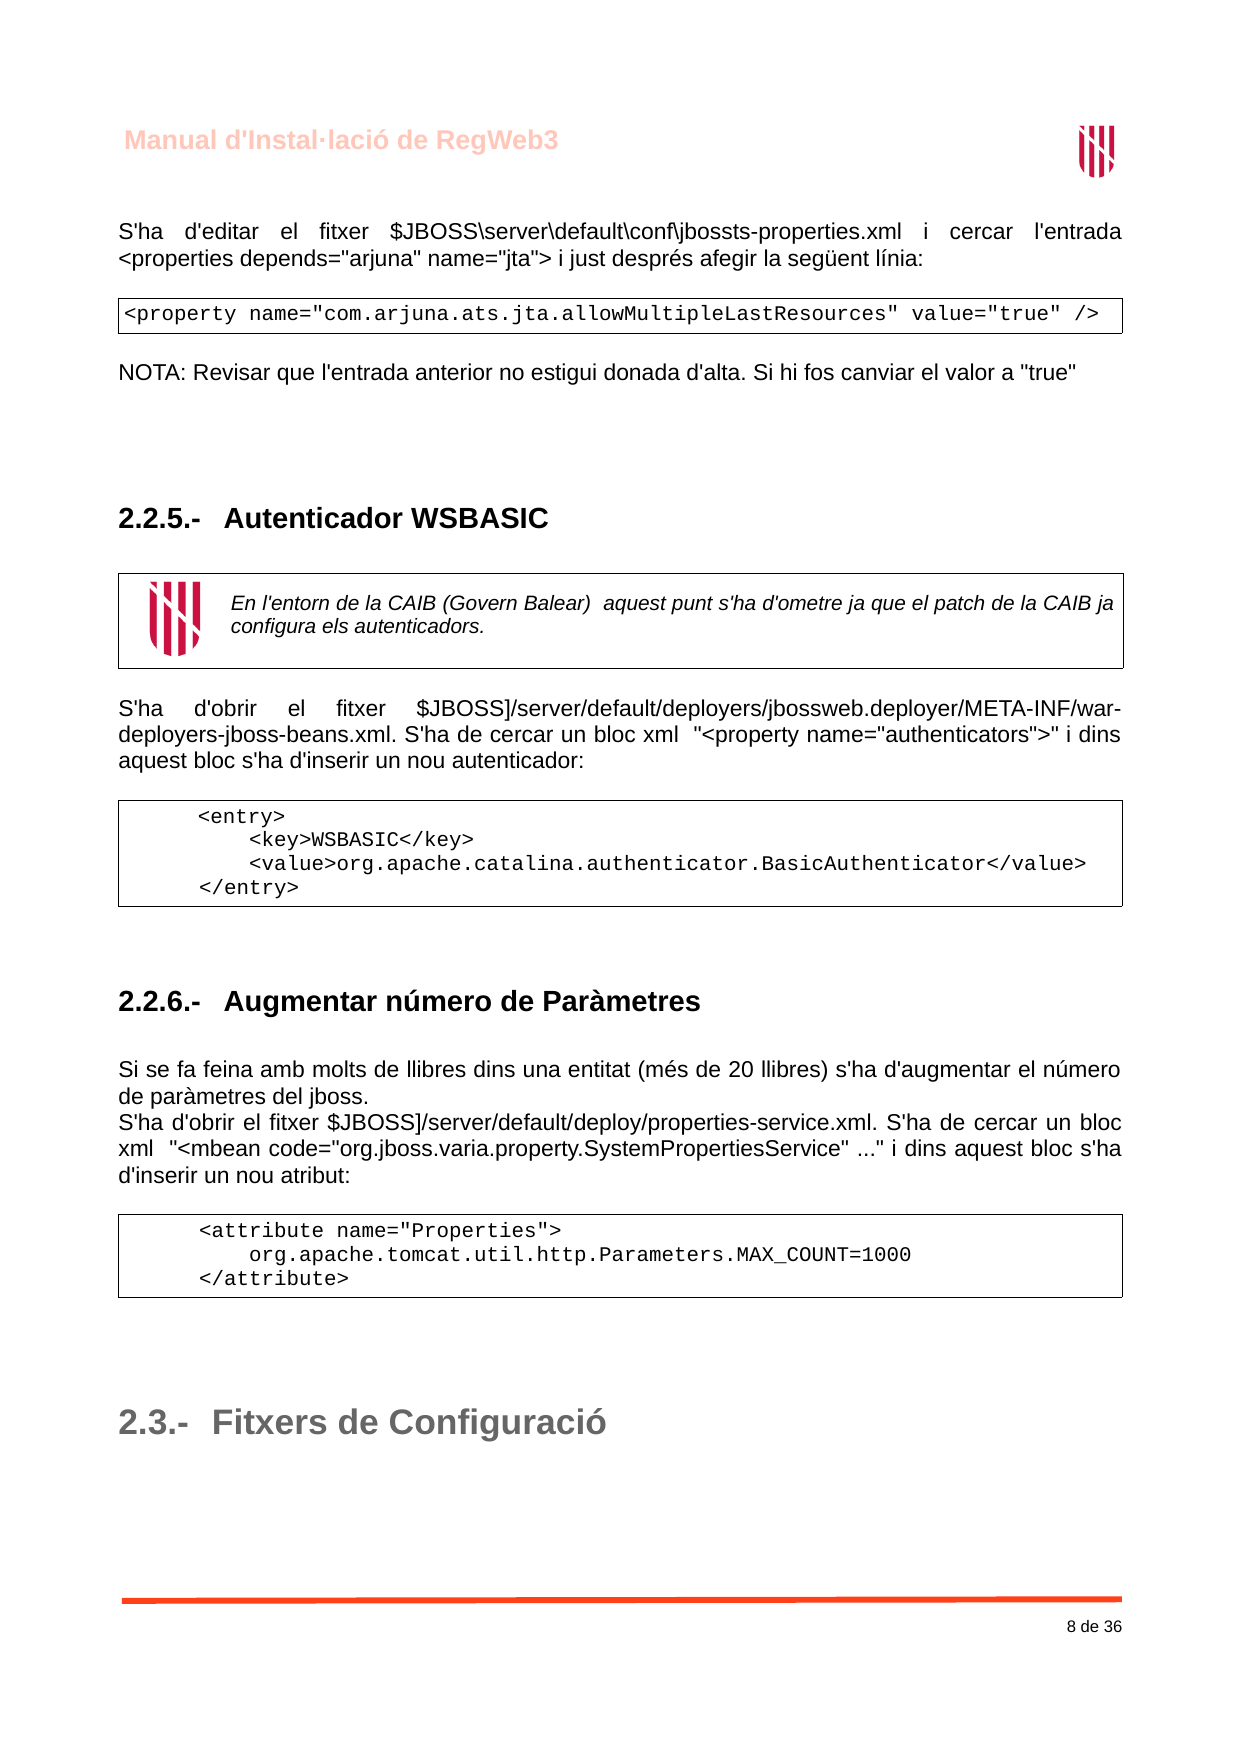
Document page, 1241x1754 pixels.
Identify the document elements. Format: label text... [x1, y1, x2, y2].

table_header <entry> <key>WSBASIC</key> <value>org.apache.catalina.authenticator.BasicAuthenticator</value> </entry> [119, 801, 1122, 906]
subtitle Augmentar número de Paràmetres [118, 984, 1122, 1017]
text S'ha d'editar el fitxer $JBOSS\server\default\conf\jbossts-properties.xml i cercar l'entrada <properties depends="arjuna" name="jta"> i just després afegir la següent línia: [118, 218, 1122, 271]
text S'ha d'obrir el fitxer $JBOSS]/server/default/deployers/jbossweb.deployer/META-INF/war-deployers-jboss-beans.xml. S'ha de cercar un bloc xml "<property name="authenticators">" i dins aquest bloc s'ha d'inserir un nou autenticador: [118, 694, 1122, 773]
table_header <property name="com.arjuna.ats.jta.allowMultipleLastResources" value="true" /> [119, 299, 1122, 333]
text S'ha d'obrir el fitxer $JBOSS]/server/default/deploy/properties-service.xml. S'ha de cercar un bloc xml "<mbean code="org.jboss.varia.property.SystemPropertiesService" ..." i dins aquest bloc s'ha d'inserir un nou atribut: [118, 1109, 1122, 1188]
picture [145, 578, 203, 658]
subtitle Fitxers de Configuració [118, 1401, 1122, 1442]
text Si se fa feina amb molts de llibres dins una entitat (més de 20 llibres) s'ha d'augmentar el número de paràmetres del jboss. [118, 1056, 1122, 1109]
subtitle Autenticador WSBASIC [118, 501, 1122, 534]
picture [1076, 123, 1117, 179]
table_header <attribute name="Properties"> org.apache.tomcat.util.http.Parameters.MAX_COUNT=1000 </attribute> [119, 1215, 1122, 1297]
table_header En l'entorn de la CAIB (Govern Balear) aquest punt s'ha d'ometre ja que el patch de la CAIB ja configura els autenticadors. [225, 574, 1123, 668]
table_header [119, 574, 225, 668]
text NOTA: Revisar que l'entrada anterior no estigui donada d'alta. Si hi fos canviar el valor a "true" [118, 359, 1122, 385]
